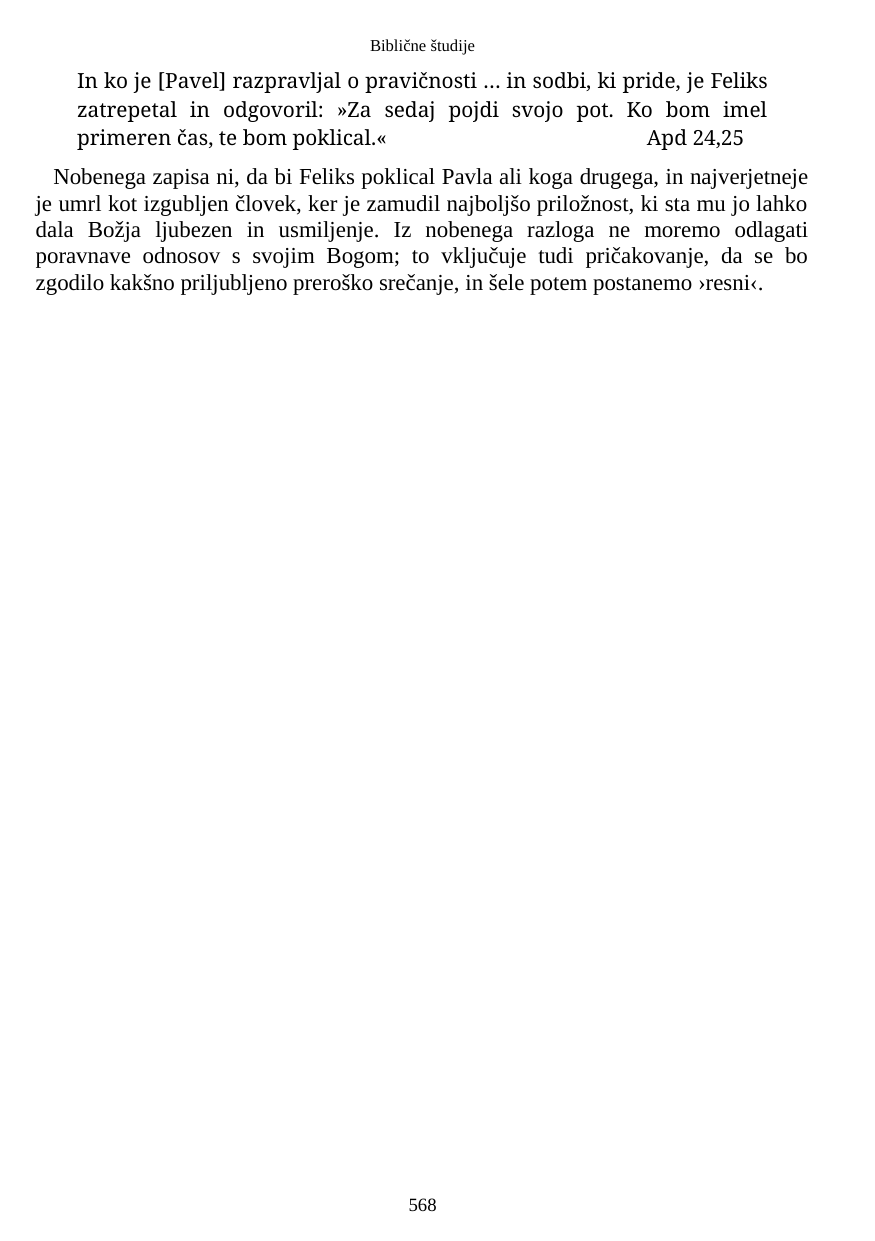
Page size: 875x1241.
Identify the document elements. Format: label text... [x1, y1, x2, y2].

text In ko je [Pavel] razpravljal o pravičnosti … in sodbi, ki pride, je Feliks zatrepetal in odgovoril: »Za sedaj pojdi svojo pot. Ko bom imel primeren čas, te bom poklical.« Apd 24,25 [77, 66, 768, 152]
text Nobenega zapisa ni, da bi Feliks poklical Pavla ali koga drugega, in najverjetneje je umrl kot izgubljen človek, ker je zamudil najboljšo priložnost, ki sta mu jo lahko dala Božja ljubezen in usmiljenje. Iz nobenega razloga ne moremo odlagati poravnave odnosov s svojim Bogom; to vključuje tudi pričakovanje, da se bo zgodilo kakšno priljubljeno preroško srečanje, in šele potem postanemo ›resni‹. [35, 163, 809, 295]
